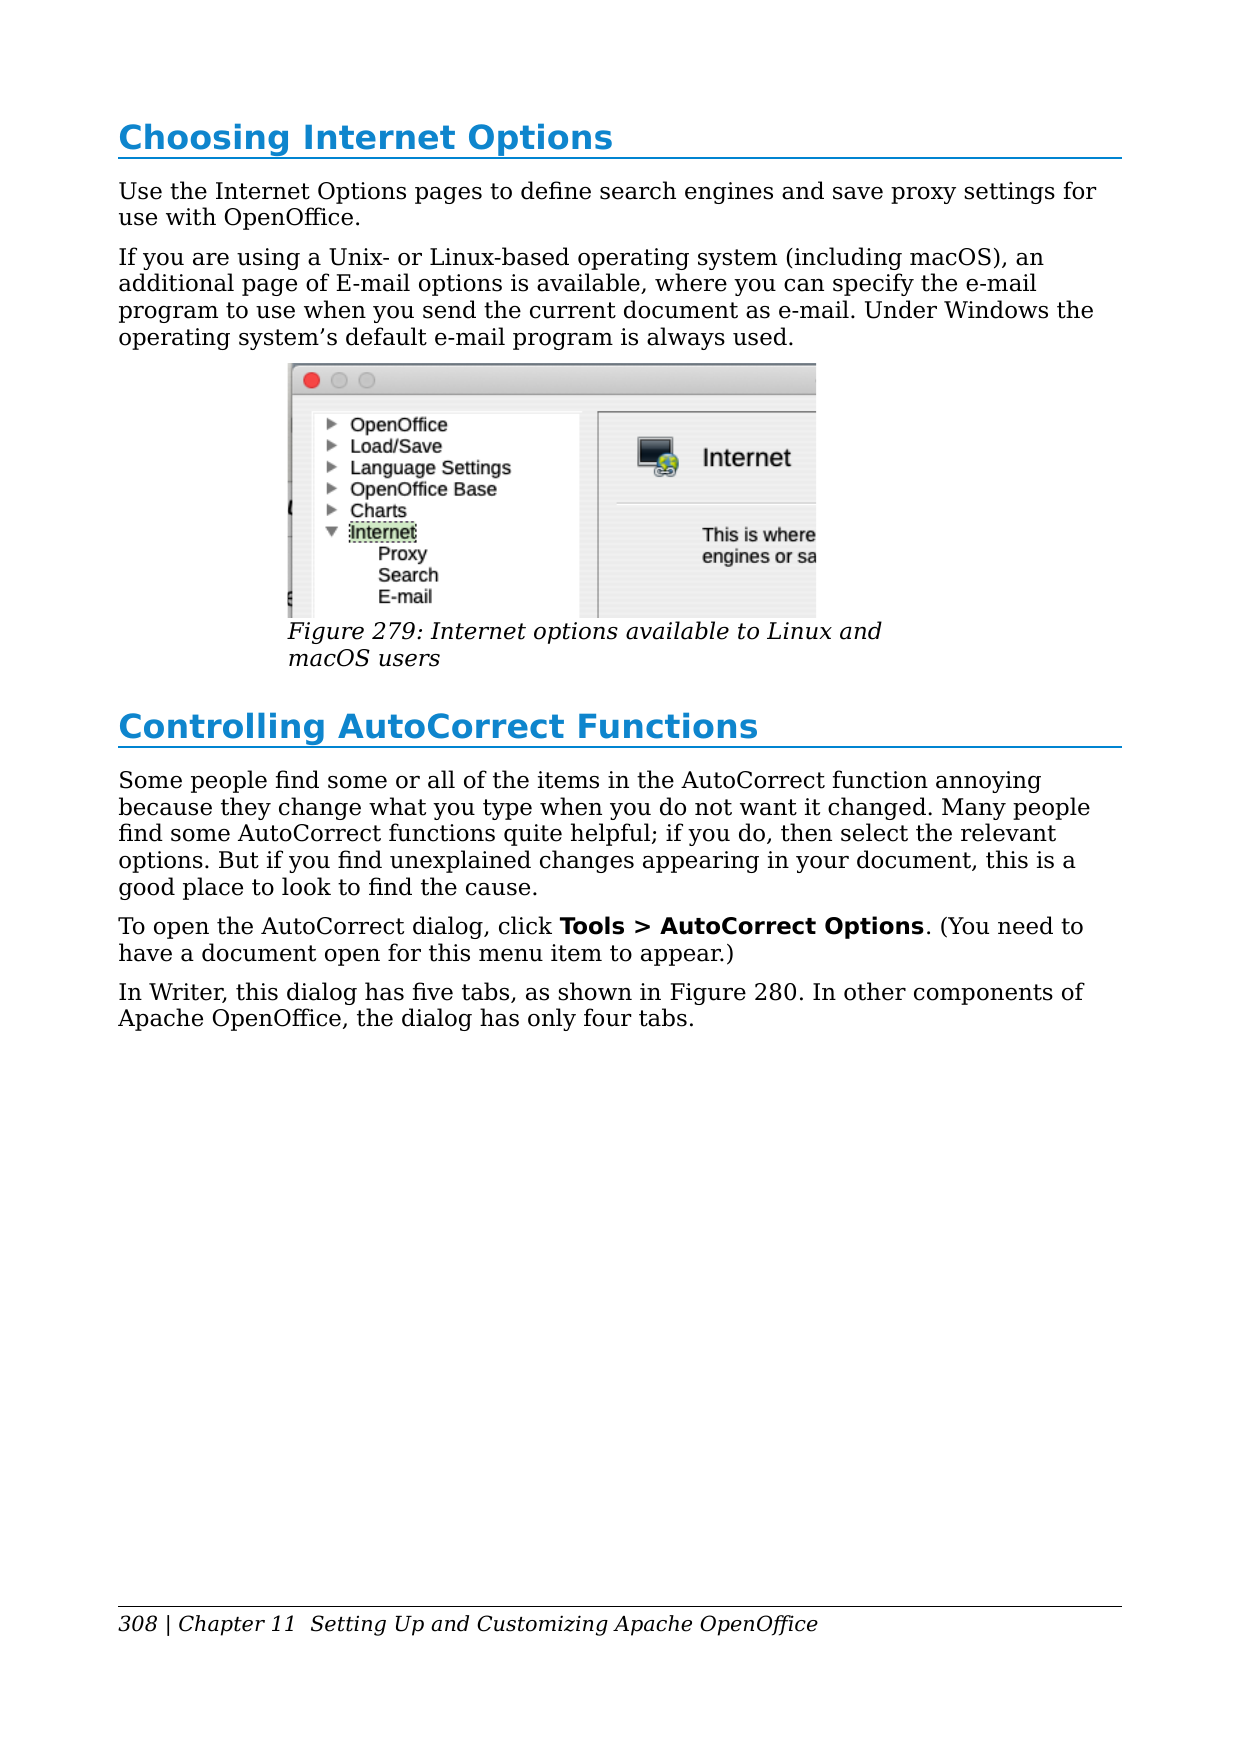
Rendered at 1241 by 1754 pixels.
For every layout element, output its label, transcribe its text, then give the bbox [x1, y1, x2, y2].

text Figure 279: Internet options available to Linux and macOS users [288, 615, 953, 671]
picture [287, 363, 817, 618]
text Use the Internet Options pages to define search engines and save proxy settings for use with OpenOffice. [118, 178, 1122, 231]
text If you are using a Unix- or Linux-based operating system (including macOS), an additional page of E-mail options is available, where you can specify the e-mail program to use when you send the current document as e-mail. Under Windows the operating system’s default e-mail program is always used. [118, 244, 1122, 350]
subtitle Choosing Internet Options [118, 118, 1122, 157]
text In Writer, this dialog has five tabs, as shown in Figure 280. In other components of Apache OpenOffice, the dialog has only four tabs. [118, 979, 1122, 1032]
text To open the AutoCorrect dialog, click Tools > AutoCorrect Options. (You need to have a document open for this menu item to appear.) [118, 913, 1122, 966]
subtitle Controlling AutoCorrect Functions [118, 707, 1122, 746]
text Some people find some or all of the items in the AutoCorrect function annoying because they change what you type when you do not want it changed. Many people find some AutoCorrect functions quite helpful; if you do, then select the relevant options. But if you find unexplained changes appearing in your document, this is a good place to look to find the cause. [118, 767, 1122, 901]
